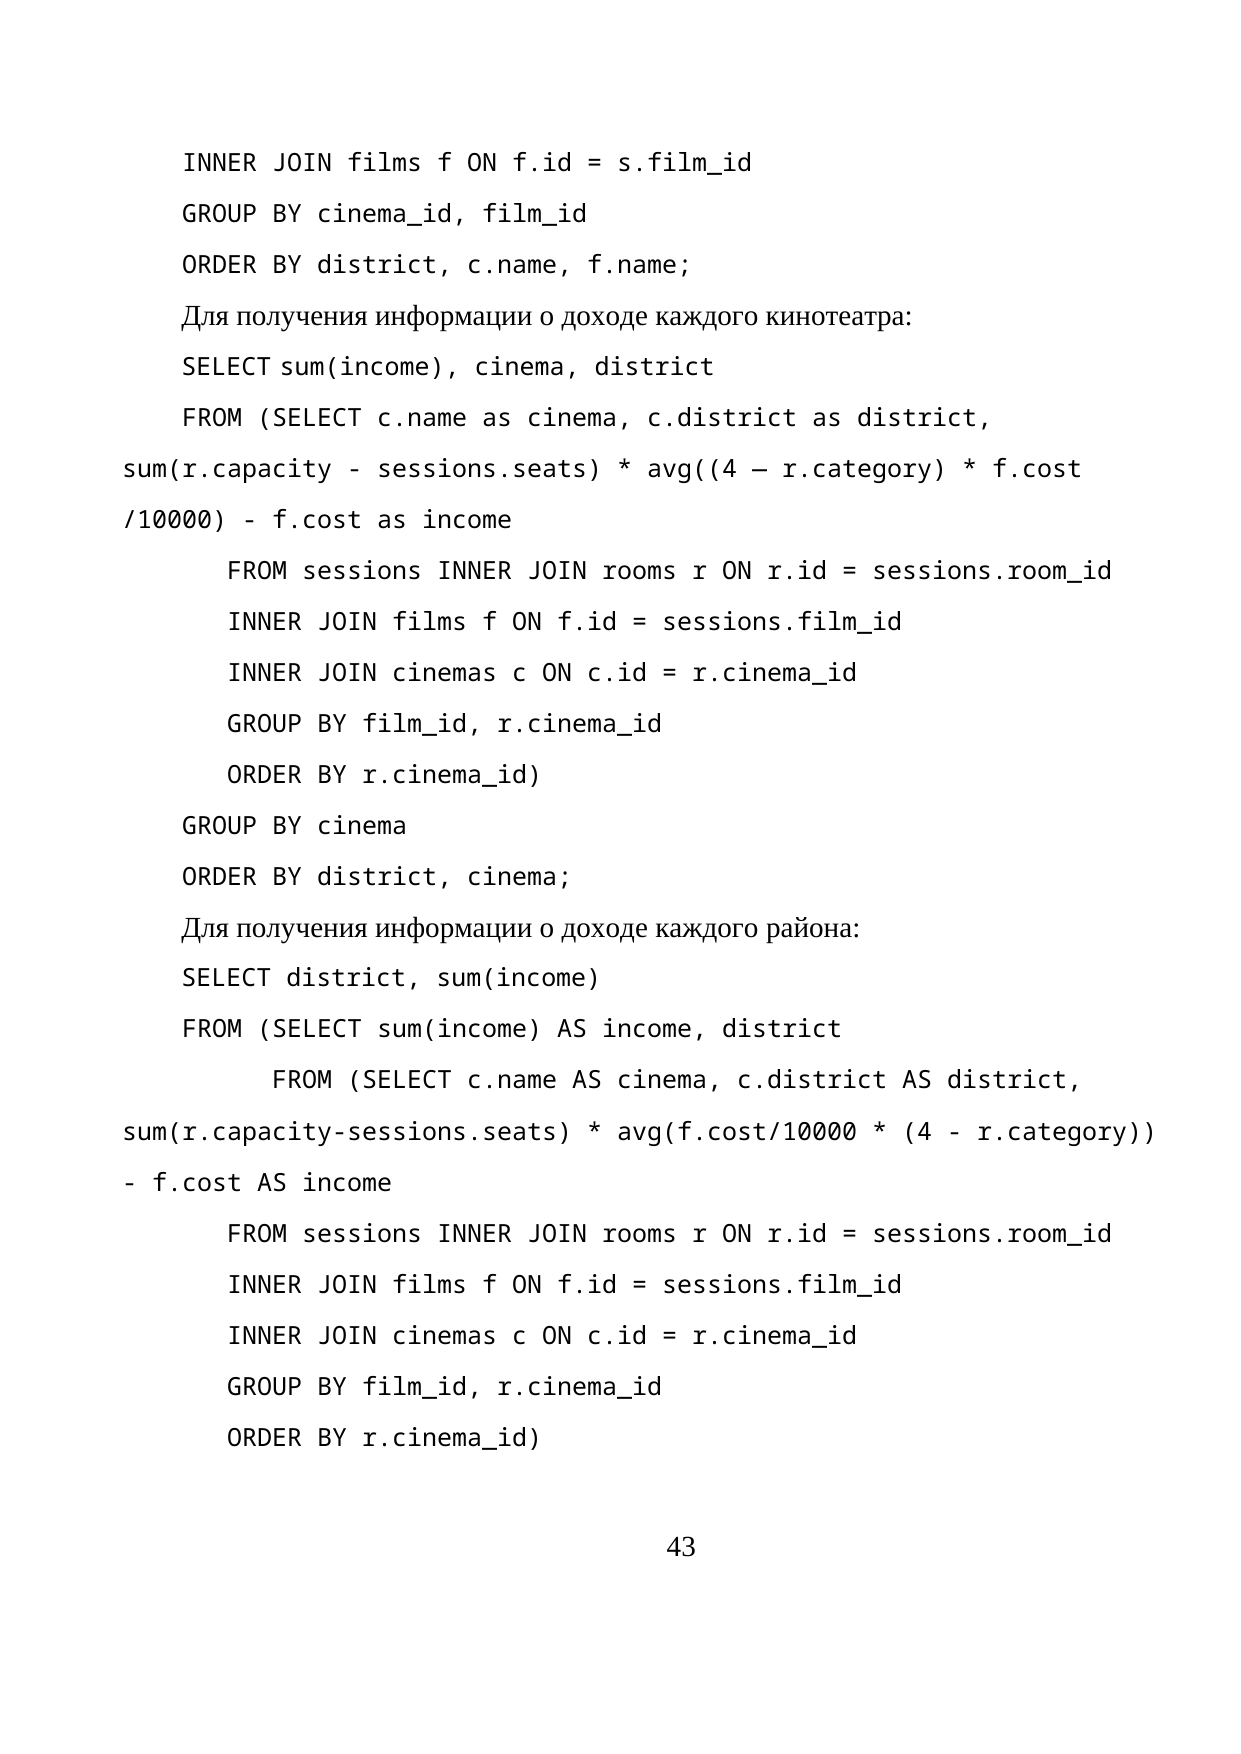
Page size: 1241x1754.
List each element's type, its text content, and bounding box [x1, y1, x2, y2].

text Для получения информации о доходе каждого кинотеатра: [122, 298, 1181, 331]
text INNER JOIN films f ON f.id = s.film_id GROUP BY cinema_id, film_id ORDER BY district, c.name, f.name; [122, 145, 1181, 281]
text Для получения информации о доходе каждого района: [122, 910, 1181, 943]
text SELECT sum(income), cinema, district FROM (SELECT c.name as cinema, c.district as district, sum(r.capacity - sessions.seats) * avg((4 — r.category) * f.cost /10000) - f.cost as income FROM sessions INNER JOIN rooms r ON r.id = sessions.room_id INNER JOIN films f ON f.id = sessions.film_id INNER JOIN cinemas c ON c.id = r.cinema_id GROUP BY film_id, r.cinema_id ORDER BY r.cinema_id) GROUP BY cinema ORDER BY district, cinema; [122, 348, 1181, 893]
text SELECT district, sum(income) FROM (SELECT sum(income) AS income, district FROM (SELECT c.name AS cinema, c.district AS district, sum(r.capacity-sessions.seats) * avg(f.cost/10000 * (4 - r.category)) - f.cost AS income FROM sessions INNER JOIN rooms r ON r.id = sessions.room_id INNER JOIN films f ON f.id = sessions.film_id INNER JOIN cinemas c ON c.id = r.cinema_id GROUP BY film_id, r.cinema_id ORDER BY r.cinema_id) [122, 960, 1181, 1453]
